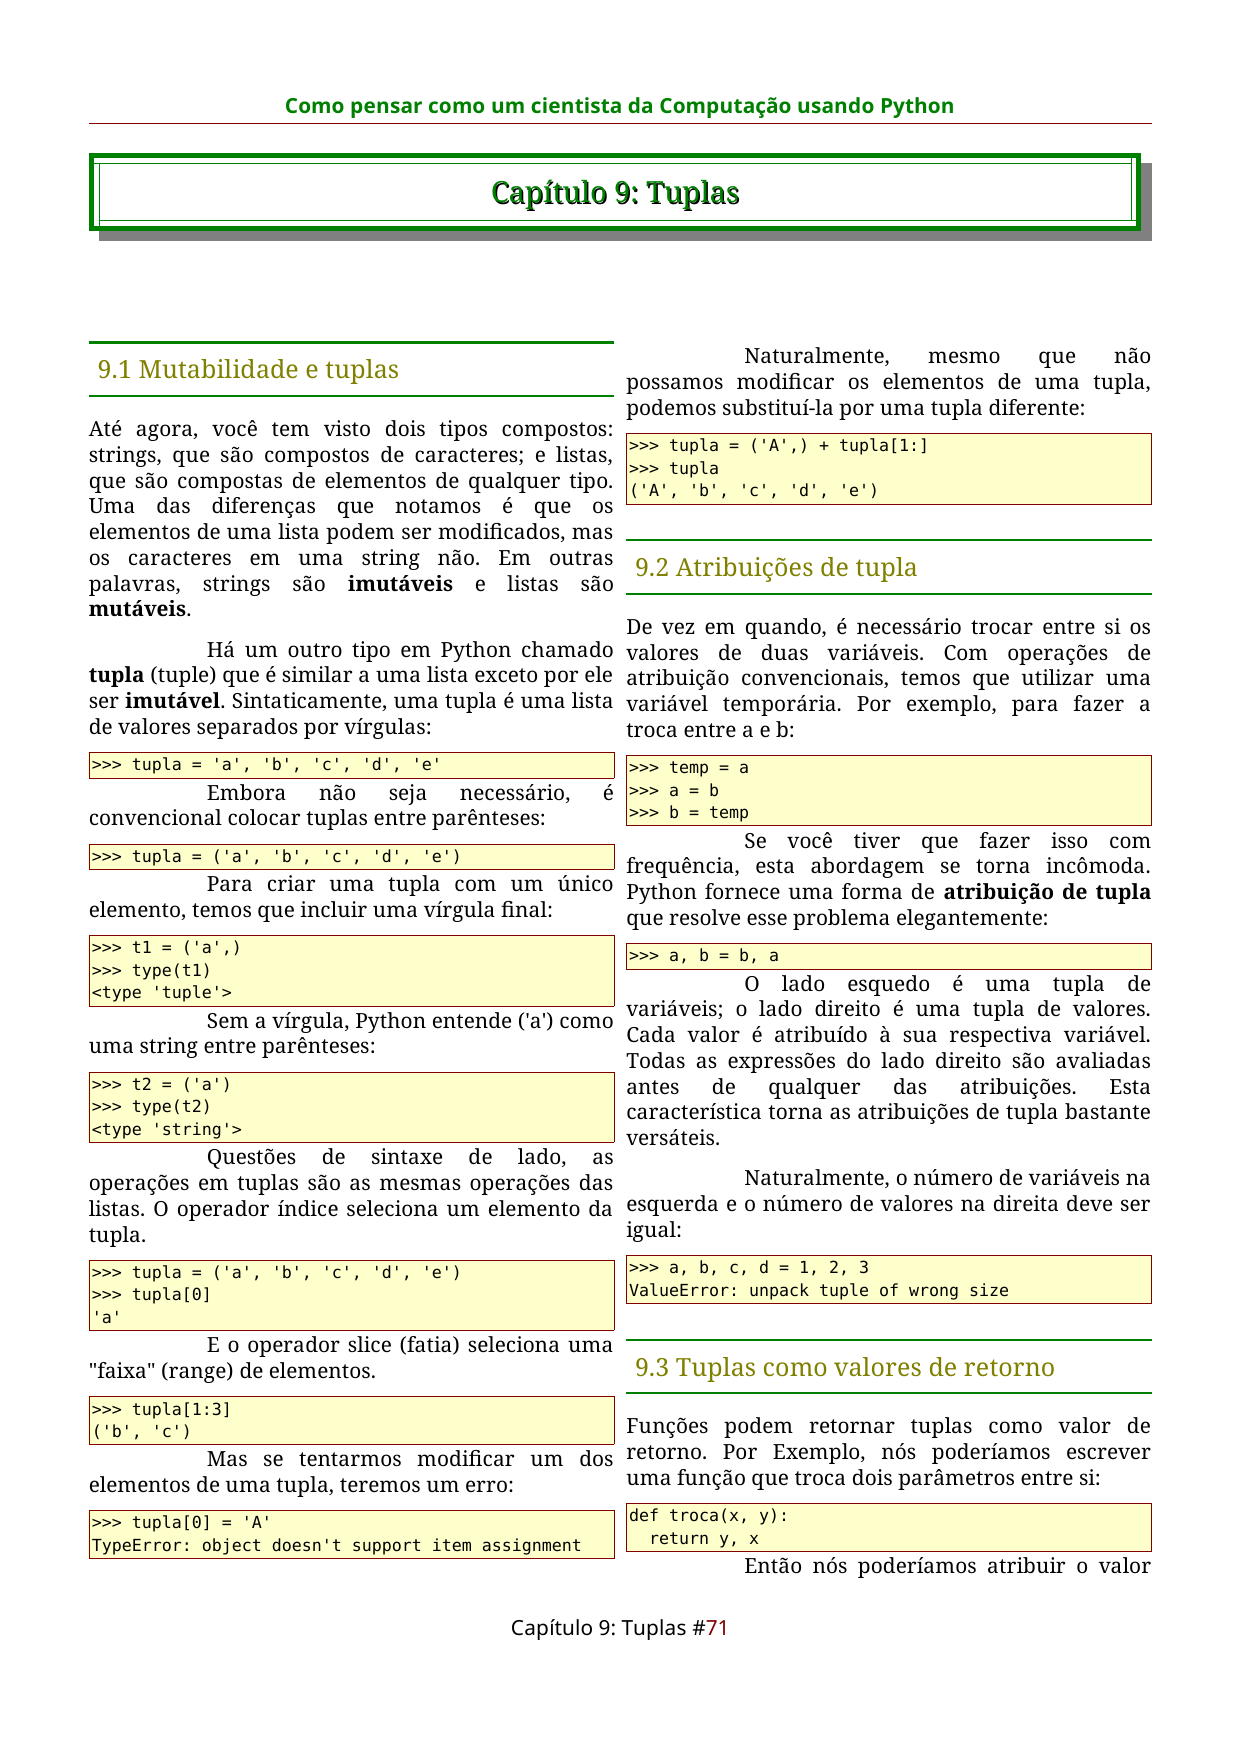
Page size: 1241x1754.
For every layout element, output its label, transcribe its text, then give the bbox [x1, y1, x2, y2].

text return y, x [627, 1526, 1151, 1551]
text Há um outro tipo em Python chamado tupla (tuple) que é similar a uma lista exceto por ele ser imutável. Sintaticamente, uma tupla é uma lista de valores separados por vírgulas: [88, 634, 614, 740]
text >>> t2 = ('a') [90, 1073, 614, 1094]
text def troca(x, y): [627, 1504, 1151, 1526]
text O lado esquedo é uma tupla de variáveis; o lado direito é uma tupla de valores. Cada valor é atribuído à sua respectiva variável. Todas as expressões do lado direito são avaliadas antes de qualquer das atribuições. Esta característica torna as atribuições de tupla bastante versáteis. [626, 970, 1152, 1152]
text Embora não seja necessário, é convencional colocar tuplas entre parênteses: [88, 778, 614, 832]
text >>> tupla = ('A',) + tupla[1:] [627, 434, 1151, 456]
text Até agora, você tem visto dois tipos compostos: strings, que são compostos de caracteres; e listas, que são compostas de elementos de qualquer tipo. Uma das diferenças que notamos é que os elementos de uma lista podem ser modificados, mas os caracteres em uma string não. Em outras palavras, strings são imutáveis e listas são mutáveis. [88, 414, 614, 623]
subtitle [94, 158, 1131, 163]
text >>> tupla[0] = 'A' [90, 1511, 614, 1533]
text E o operador slice (fatia) seleciona uma "faixa" (range) de elementos. [88, 1330, 614, 1384]
text >>> b = temp [627, 800, 1151, 825]
text >>> type(t2) [90, 1094, 614, 1117]
subtitle Capítulo 9: Tuplas [100, 164, 1131, 220]
text ValueError: unpack tuple of wrong size [627, 1278, 1151, 1303]
subtitle [100, 221, 1136, 226]
text Questões de sintaxe de lado, as operações em tuplas são as mesmas operações das listas. O operador índice seleciona um elemento da tupla. [88, 1142, 614, 1248]
text De vez em quando, é necessário trocar entre si os valores de duas variáveis. Com operações de atribuição convencionais, temos que utilizar uma variável temporária. Por exemplo, para fazer a troca entre a e b: [626, 612, 1152, 743]
text Então nós poderíamos atribuir o valor [626, 1552, 1152, 1580]
text Funções podem retornar tuplas como valor de retorno. Por Exemplo, nós poderíamos escrever uma função que troca dois parâmetros entre si: [626, 1411, 1152, 1491]
text >>> tupla [627, 456, 1151, 478]
text ('b', 'c') [90, 1419, 614, 1444]
text >>> temp = a [627, 756, 1151, 778]
text TypeError: object doesn't support item assignment [90, 1533, 614, 1558]
text >>> t1 = ('a',) [90, 936, 614, 958]
subtitle 9.2 Atribuições de tupla [626, 541, 1152, 593]
text >>> type(t1) [90, 958, 614, 980]
text >>> tupla[1:3] [90, 1397, 614, 1419]
text Se você tiver que fazer isso com frequência, esta abordagem se torna incômoda. Python fornece uma forma de atribuição de tupla que resolve esse problema elegantemente: [626, 826, 1152, 931]
text <type 'tuple'> [90, 980, 614, 1006]
text >>> tupla[0] [90, 1282, 614, 1305]
text Naturalmente, mesmo que não possamos modificar os elementos de uma tupla, podemos substituí-la por uma tupla diferente: [626, 341, 1152, 421]
subtitle 9.1 Mutabilidade e tuplas [88, 342, 614, 397]
text Sem a vírgula, Python entende ('a') como uma string entre parênteses: [88, 1006, 614, 1060]
text >>> tupla = ('a', 'b', 'c', 'd', 'e') [90, 1261, 614, 1282]
text 'a' [90, 1305, 614, 1330]
text <type 'string'> [90, 1117, 614, 1142]
text >>> tupla = 'a', 'b', 'c', 'd', 'e' [90, 753, 614, 778]
text Mas se tentarmos modificar um dos elementos de uma tupla, teremos um erro: [88, 1444, 614, 1499]
text >>> a, b = b, a [627, 944, 1151, 969]
text >>> a = b [627, 778, 1151, 800]
text Naturalmente, o número de variáveis na esquerda e o número de valores na direita deve ser igual: [626, 1163, 1152, 1243]
text >>> a, b, c, d = 1, 2, 3 [627, 1256, 1151, 1278]
text Para criar uma tupla com um único elemento, temos que incluir uma vírgula final: [88, 869, 614, 923]
text >>> tupla = ('a', 'b', 'c', 'd', 'e') [90, 845, 614, 869]
subtitle 9.3 Tuplas como valores de retorno [626, 1341, 1152, 1392]
text ('A', 'b', 'c', 'd', 'e') [627, 478, 1151, 504]
